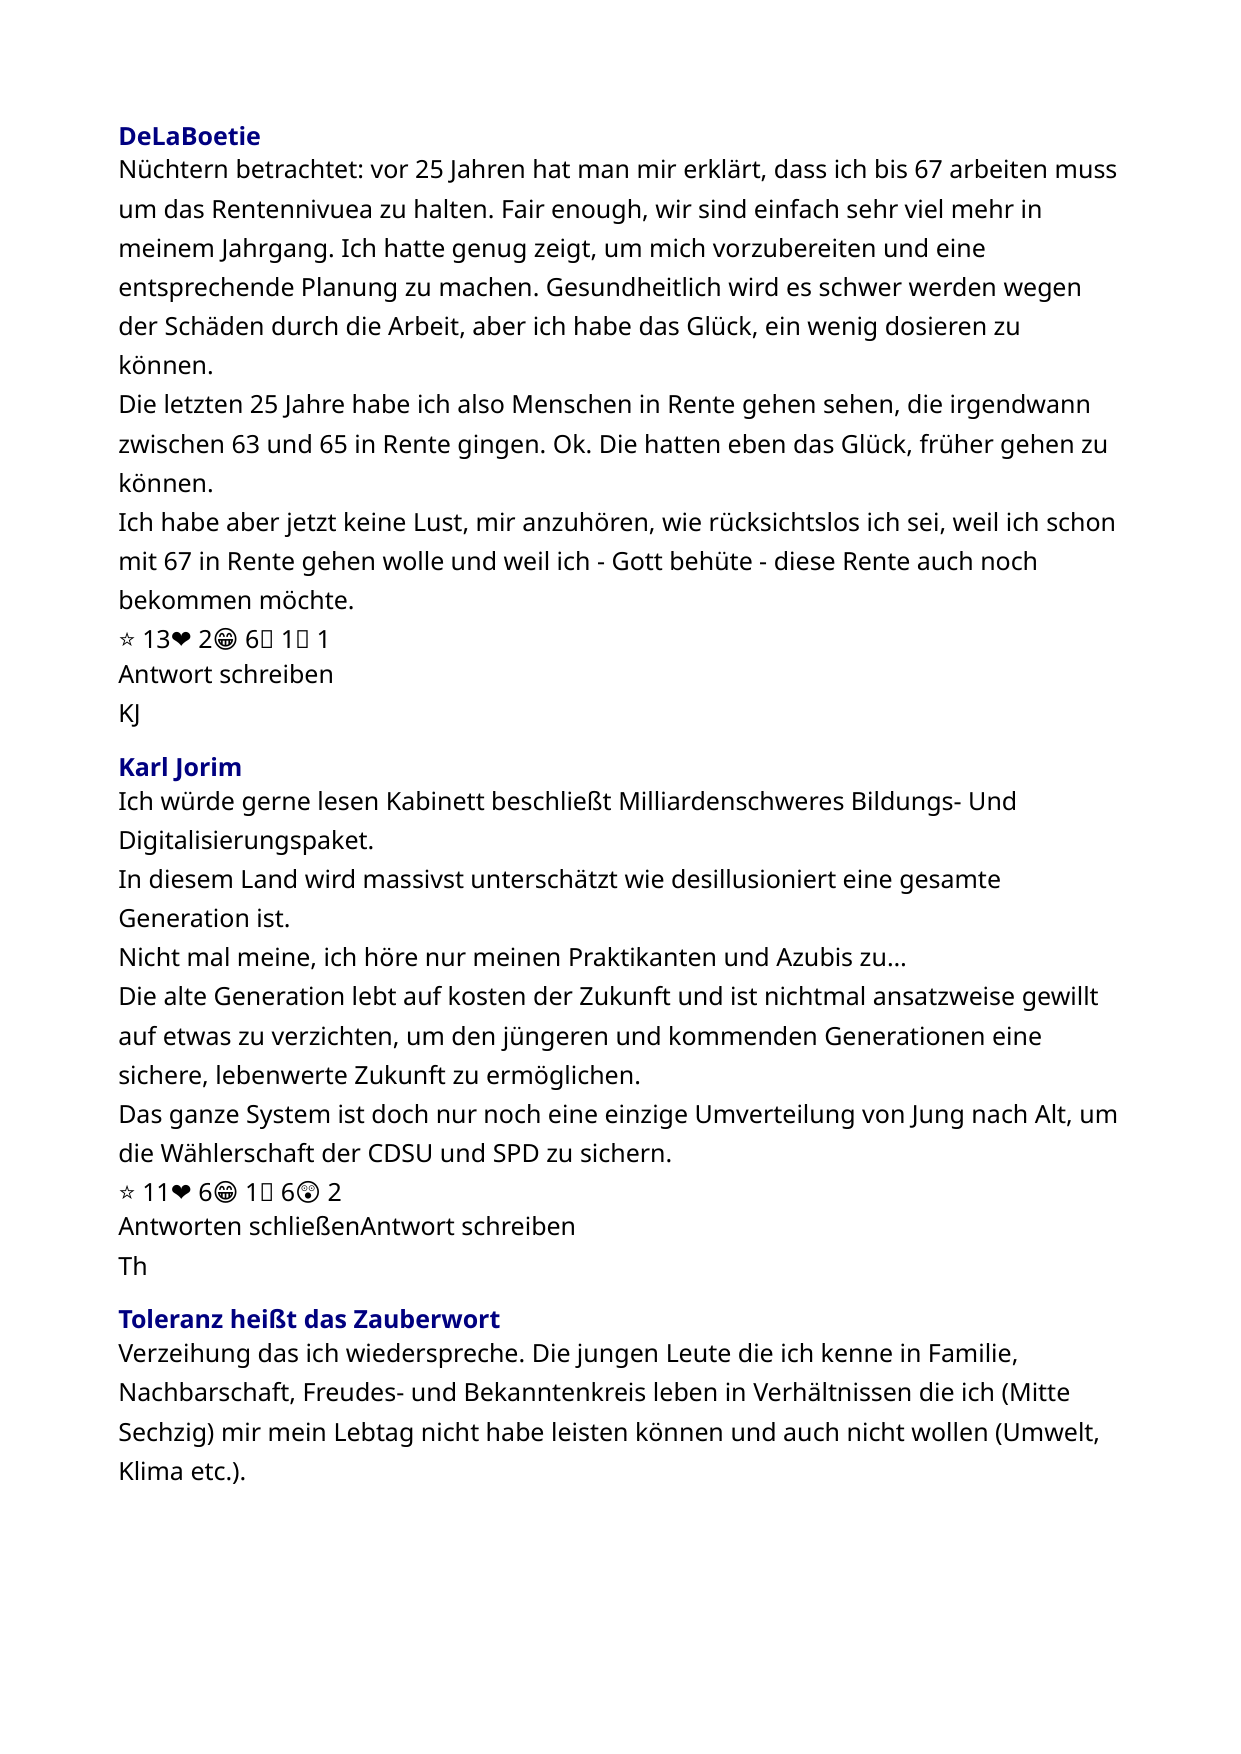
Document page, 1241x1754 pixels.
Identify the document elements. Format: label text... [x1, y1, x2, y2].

subtitle Karl Jorim [118, 749, 1122, 783]
text Nüchtern betrachtet: vor 25 Jahren hat man mir erklärt, dass ich bis 67 arbeiten muss um das Rentennivuea zu halten. Fair enough, wir sind einfach sehr viel mehr in meinem Jahrgang. Ich hatte genug zeigt, um mich vorzubereiten und eine entsprechende Planung zu machen. Gesundheitlich wird es schwer werden wegen der Schäden durch die Arbeit, aber ich habe das Glück, ein wenig dosieren zu können. [118, 152, 1122, 382]
text Th [118, 1248, 1122, 1282]
text KJ [118, 695, 1122, 729]
text Nicht mal meine, ich höre nur meinen Praktikanten und Azubis zu… [118, 940, 1122, 974]
subtitle Toleranz heißt das Zauberwort [118, 1302, 1122, 1336]
text In diesem Land wird massivst unterschätzt wie desillusioniert eine gesamte Generation ist. [118, 862, 1122, 935]
text Die letzten 25 Jahre habe ich also Menschen in Rente gehen sehen, die irgendwann zwischen 63 und 65 in Rente gingen. Ok. Die hatten eben das Glück, früher gehen zu können. [118, 387, 1122, 499]
subtitle DeLaBoetie [118, 118, 1122, 152]
text Das ganze System ist doch nur noch eine einzige Umverteilung von Jung nach Alt, um die Wählerschaft der CDSU und SPD zu sichern. [118, 1097, 1122, 1170]
text Die alte Generation lebt auf kosten der Zukunft und ist nichtmal ansatzweise gewillt auf etwas zu verzichten, um den jüngeren und kommenden Generationen eine sichere, lebenwerte Zukunft zu ermöglichen. [118, 979, 1122, 1091]
text ⭐️ 13❤️ 2😁 6🙁 1🤨 1 [118, 622, 1122, 656]
text Ich würde gerne lesen Kabinett beschließt Milliardenschweres Bildungs- Und Digitalisierungspaket. [118, 783, 1122, 856]
text Ich habe aber jetzt keine Lust, mir anzuhören, wie rücksichtslos ich sei, weil ich schon mit 67 in Rente gehen wolle und weil ich - Gott behüte - diese Rente auch noch bekommen möchte. [118, 505, 1122, 617]
text Antwort schreiben [118, 656, 1122, 690]
text Antworten schließenAntwort schreiben [118, 1209, 1122, 1243]
text Verzeihung das ich wiederspreche. Die jungen Leute die ich kenne in Familie, Nachbarschaft, Freudes- und Bekanntenkreis leben in Verhältnissen die ich (Mitte Sechzig) mir mein Lebtag nicht habe leisten können und auch nicht wollen (Umwelt, Klima etc.). [118, 1336, 1122, 1487]
text ⭐️ 11❤️ 6😁 1🤨 6😲 2 [118, 1175, 1122, 1209]
